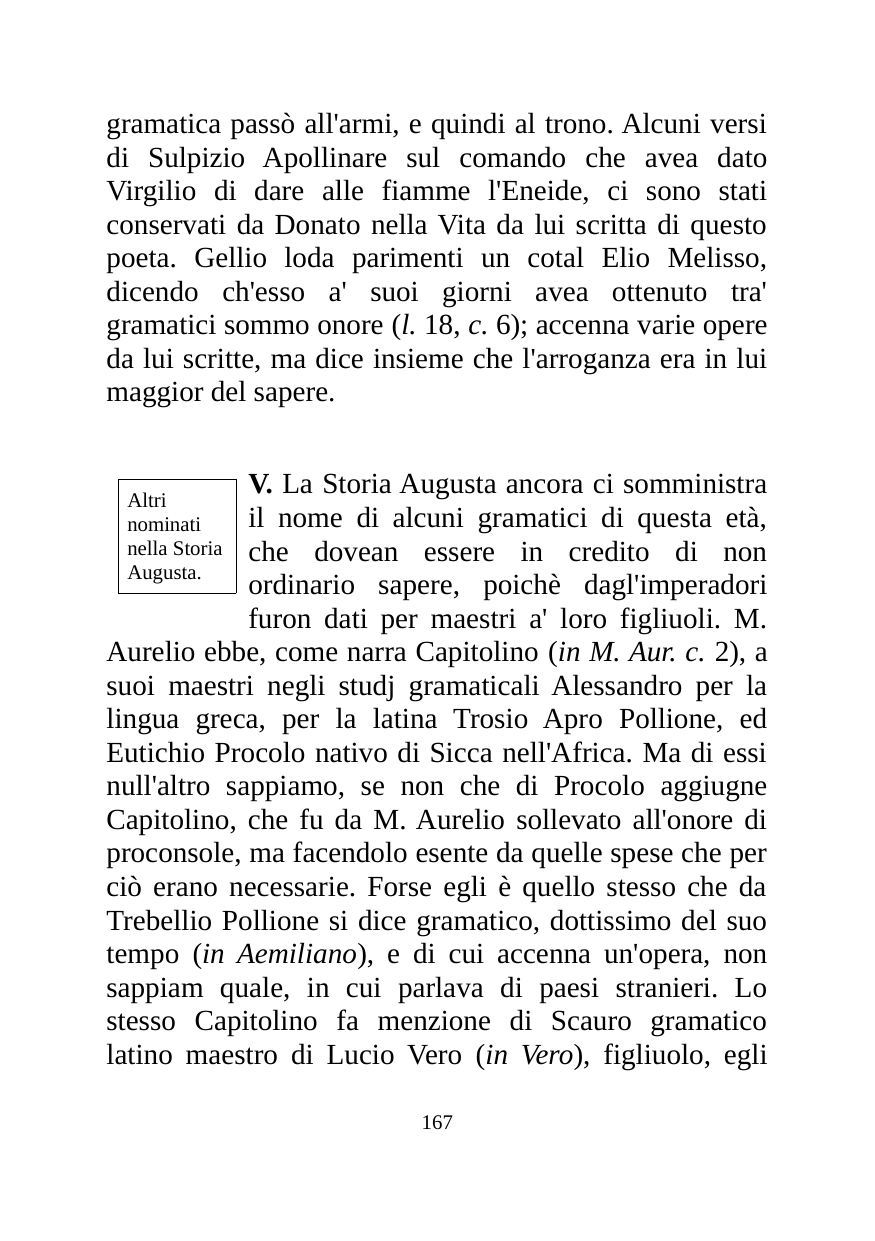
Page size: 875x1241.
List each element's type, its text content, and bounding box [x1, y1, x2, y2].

text gramatica passò all'armi, e quindi al trono. Alcuni versi di Sulpizio Apollinare sul comando che avea dato Virgilio di dare alle fiamme l'Eneide, ci sono stati conservati da Donato nella Vita da lui scritta di questo poeta. Gellio loda parimenti un cotal Elio Melisso, dicendo ch'esso a' suoi giorni avea ottenuto tra' gramatici sommo onore (l. 18, c. 6); accenna varie opere da lui scritte, ma dice insieme che l'arroganza era in lui maggior del sapere. [106, 106, 768, 408]
text V. La Storia Augusta ancora ci somministra il nome di alcuni gramatici di questa età, che dovean essere in credito di non ordinario sapere, poichè dagl'imperadori furon dati per maestri a' loro figliuoli. M. Aurelio ebbe, come narra Capitolino (in M. Aur. c. 2), a suoi maestri negli studj gramaticali Alessandro per la lingua greca, per la latina Trosio Apro Pollione, ed Eutichio Procolo nativo di Sicca nell'Africa. Ma di essi null'altro sappiamo, se non che di Procolo aggiugne Capitolino, che fu da M. Aurelio sollevato all'onore di proconsole, ma facendolo esente da quelle spese che per ciò erano necessarie. Forse egli è quello stesso che da Trebellio Pollione si dice gramatico, dottissimo del suo tempo (in Aemiliano), e di cui accenna un'opera, non sappiam quale, in cui parlava di paesi stranieri. Lo stesso Capitolino fa menzione di Scauro gramatico latino maestro di Lucio Vero (in Vero), figliuolo, egli [106, 467, 768, 1070]
text Altri nominati nella Storia Augusta. [127, 487, 227, 584]
